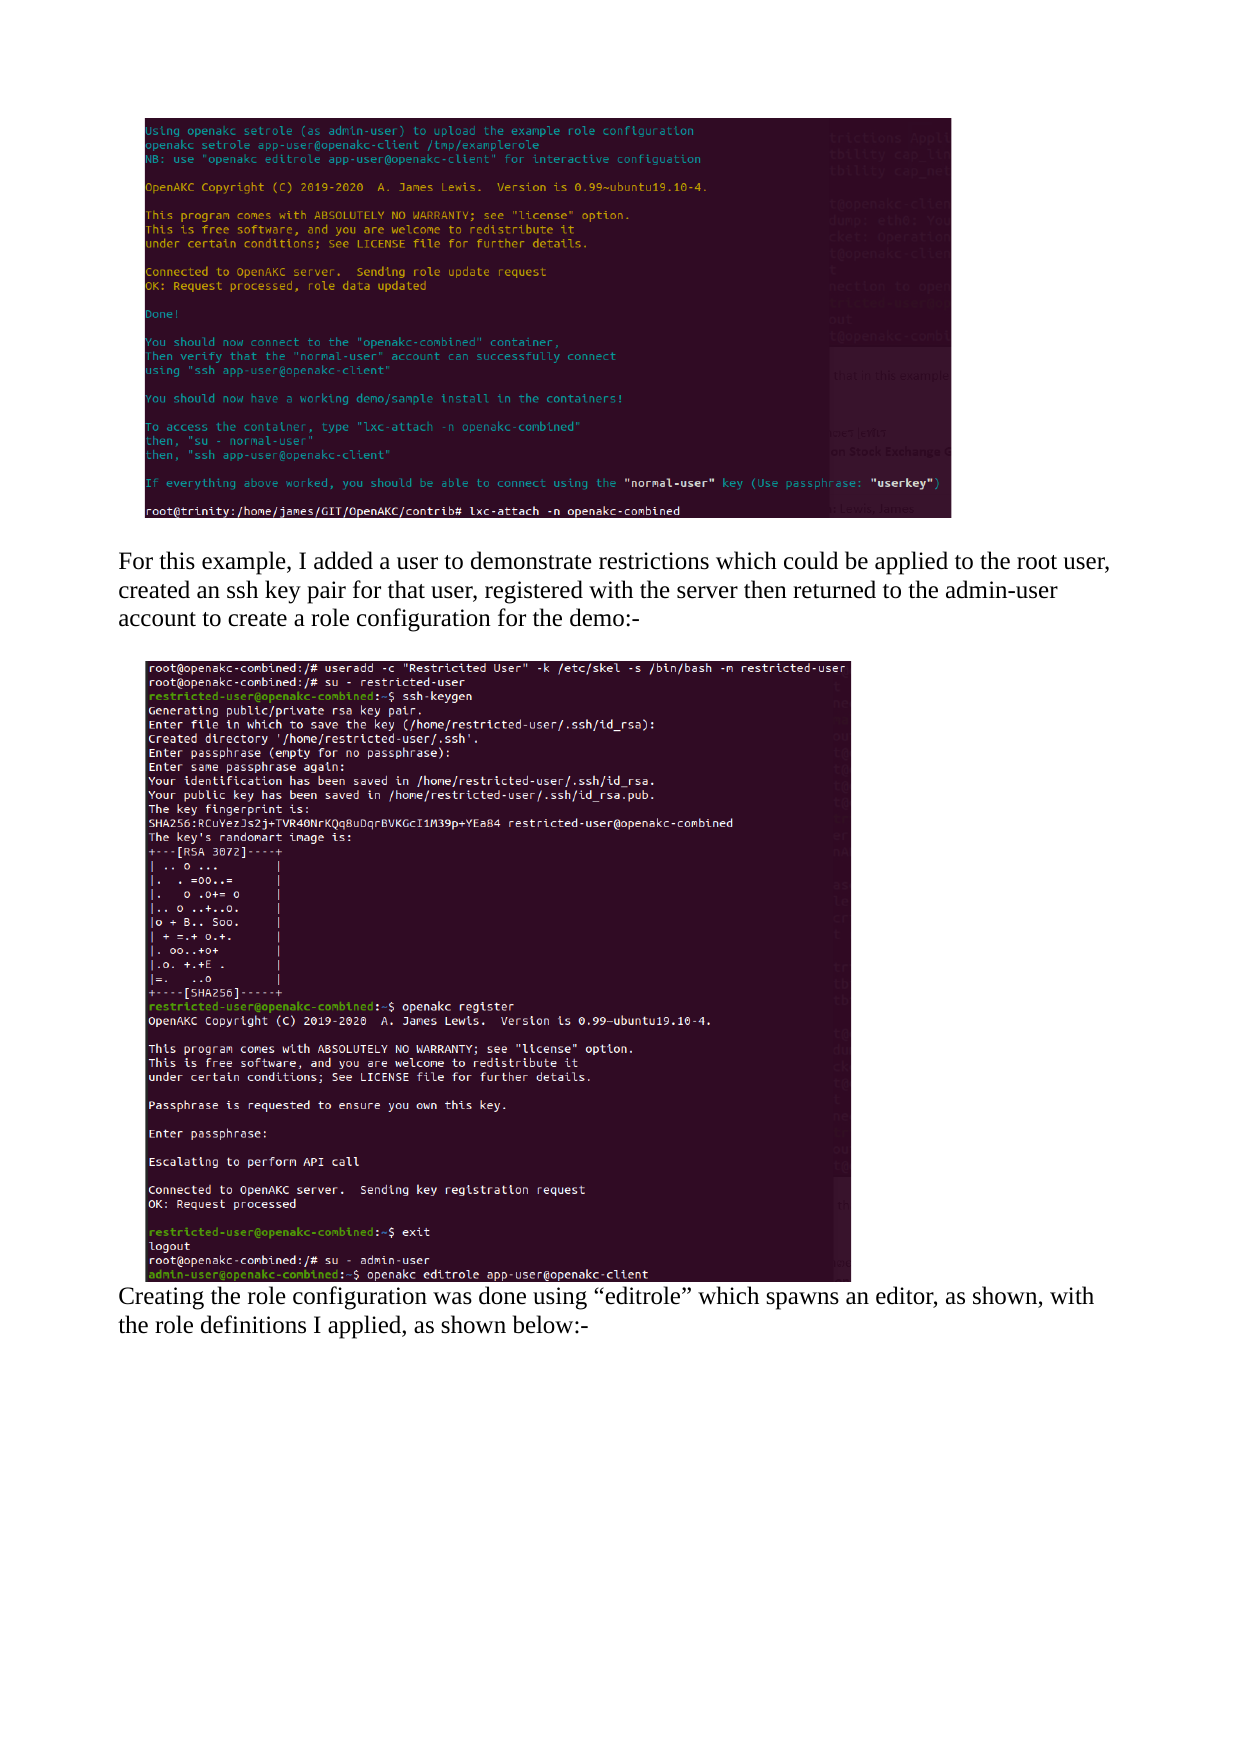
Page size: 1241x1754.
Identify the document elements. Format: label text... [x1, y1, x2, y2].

text Creating the role configuration was done using “editrole” which spawns an editor, as shown, with the role definitions I applied, as shown below:- [118, 926, 1122, 1339]
text For this example, I added a user to demonstrate restrictions which could be applied to the root user, created an ssh key pair for that user, registered with the server then returned to the admin-user account to create a role configuration for the demo:- [118, 546, 1122, 632]
picture [144, 118, 952, 518]
picture [145, 661, 852, 1282]
